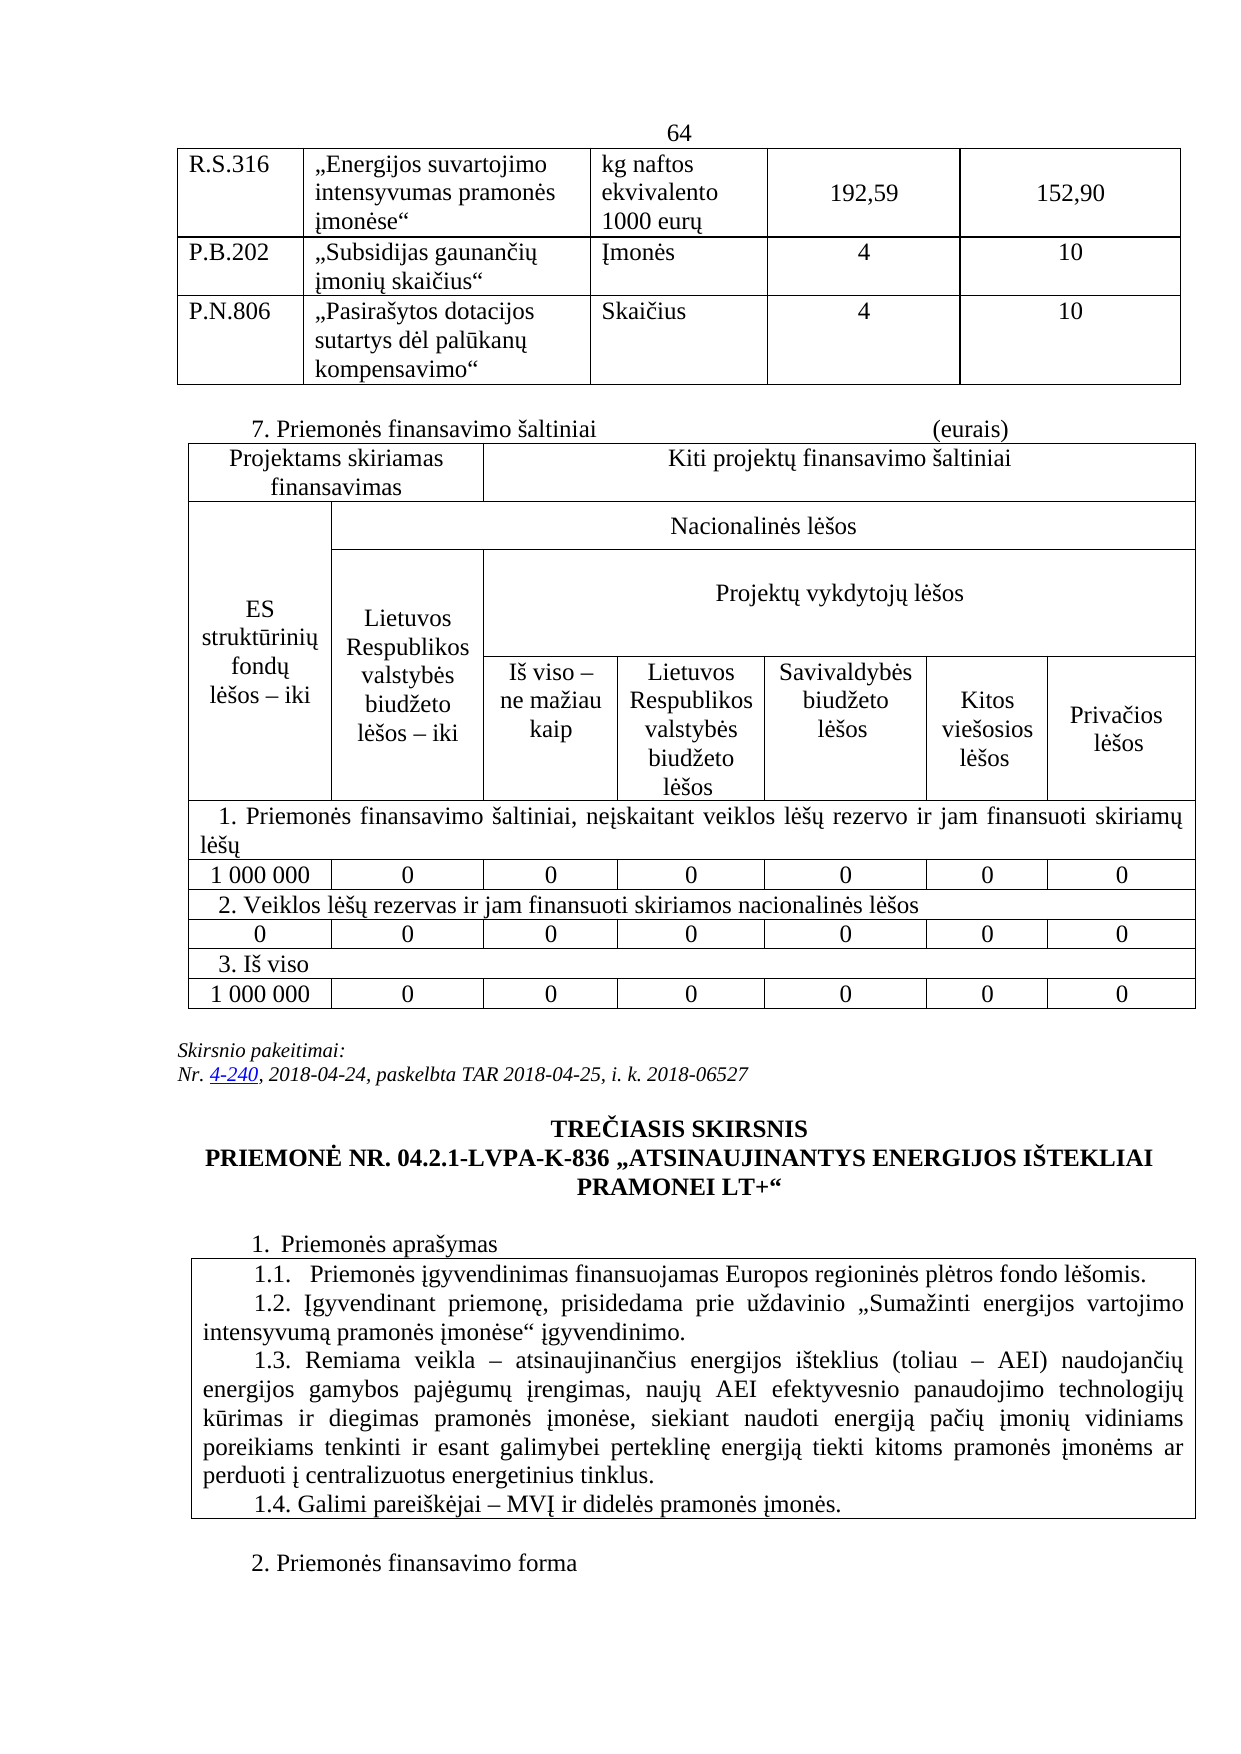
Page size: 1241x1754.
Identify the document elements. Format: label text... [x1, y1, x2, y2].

table_cell 4 [768, 296, 959, 384]
table_cell 0 [1048, 920, 1195, 948]
table_cell 192,59 [768, 149, 959, 236]
table_cell 0 [765, 920, 926, 948]
table_cell 0 [618, 979, 764, 1008]
table_cell 1. Priemonės finansavimo šaltiniai, neįskaitant veiklos lėšų rezervo ir jam finansuoti skiriamų lėšų [189, 801, 1195, 859]
table_cell 0 [765, 979, 926, 1008]
table_header Projektams skiriamas finansavimas [189, 444, 483, 501]
table_cell 0 [927, 979, 1047, 1008]
table_cell 4 [768, 238, 959, 295]
table_cell 0 [618, 920, 764, 948]
table_cell Projektų vykdytojų lėšos [484, 550, 1195, 656]
text 1. Priemonės aprašymas [251, 1229, 1181, 1258]
table_cell 1.4. Galimi pareiškėjai – MVĮ ir didelės pramonės įmonės. [192, 1489, 1195, 1518]
table_cell 0 [927, 920, 1047, 948]
table_cell 0 [484, 860, 617, 889]
table_cell 0 [484, 920, 617, 948]
text Nr. 4-240, 2018-04-24, paskelbta TAR 2018-04-25, i. k. 2018-06527 [177, 1062, 1181, 1086]
table_cell 2. Veiklos lėšų rezervas ir jam finansuoti skiriamos nacionalinės lėšos [189, 890, 1195, 918]
table_cell 1 000 000 [189, 979, 331, 1008]
table_cell Iš viso – ne mažiau kaip [484, 657, 617, 800]
table_cell 0 [1048, 860, 1195, 889]
table_cell Savivaldybės biudžeto lėšos [765, 657, 926, 800]
table_cell kg naftos ekvivalento 1000 eurų [591, 149, 767, 236]
table_cell 0 [765, 860, 926, 889]
table_cell 1 000 000 [189, 860, 331, 889]
table_cell ES struktūrinių fondų lėšos – iki [189, 502, 331, 800]
text 2. Priemonės finansavimo forma [177, 1548, 1181, 1577]
table_cell „Energijos suvartojimo intensyvumas pramonės įmonėse“ [304, 149, 590, 236]
text TREČIASIS SKIRSNIS [177, 1114, 1181, 1143]
table_cell 1.3. Remiama veikla – atsinaujinančius energijos išteklius (toliau – AEI) naudojančių energijos gamybos pajėgumų įrengimas, naujų AEI efektyvesnio panaudojimo technologijų kūrimas ir diegimas pramonės įmonėse, siekiant naudoti energiją pačių įmonių vidiniams poreikiams tenkinti ir esant galimybei perteklinę energiją tiekti kitoms pramonės įmonėms ar perduoti į centralizuotus energetinius tinklus. [192, 1346, 1195, 1489]
table_cell 152,90 [961, 149, 1180, 236]
table_cell Lietuvos Respublikos valstybės biudžeto lėšos [618, 657, 764, 800]
table_cell R.S.316 [178, 149, 303, 236]
table_cell 0 [927, 860, 1047, 889]
table_cell 1.2. Įgyvendinant priemonę, prisidedama prie uždavinio „Sumažinti energijos vartojimo intensyvumą pramonės įmonėse“ įgyvendinimo. [192, 1288, 1195, 1346]
text PRIEMONĖ NR. 04.2.1-LVPA-K-836 „ATSINAUJINANTYS ENERGIJOS IŠTEKLIAI PRAMONEI LT+“ [177, 1143, 1181, 1201]
table_cell 0 [189, 920, 331, 948]
table_header 1.1. Priemonės įgyvendinimas finansuojamas Europos regioninės plėtros fondo lėšomis. [192, 1259, 1195, 1288]
table_cell Skaičius [591, 296, 767, 384]
table_cell 3. Iš viso [189, 949, 1195, 978]
table_cell Kitos viešosios lėšos [927, 657, 1047, 800]
table_header Kiti projektų finansavimo šaltiniai [484, 444, 1195, 501]
table_cell „Pasirašytos dotacijos sutartys dėl palūkanų kompensavimo“ [304, 296, 590, 384]
table_cell P.N.806 [178, 296, 303, 384]
table_cell Lietuvos Respublikos valstybės biudžeto lėšos – iki [332, 550, 483, 800]
table_cell 10 [961, 238, 1180, 295]
table_cell Nacionalinės lėšos [332, 502, 1195, 549]
text 7. Priemonės finansavimo šaltiniai (eurais) [251, 414, 1181, 442]
table_cell Privačios lėšos [1048, 657, 1195, 800]
table_cell 0 [332, 979, 483, 1008]
table_cell 0 [618, 860, 764, 889]
table_cell P.B.202 [178, 238, 303, 295]
text Skirsnio pakeitimai: [177, 1038, 1181, 1062]
table_cell 0 [332, 860, 483, 889]
table_cell „Subsidijas gaunančių įmonių skaičius“ [304, 238, 590, 295]
table_cell 0 [332, 920, 483, 948]
table_cell 0 [484, 979, 617, 1008]
table_cell 10 [961, 296, 1180, 384]
table_cell 0 [1048, 979, 1195, 1008]
table_cell Įmonės [591, 238, 767, 295]
